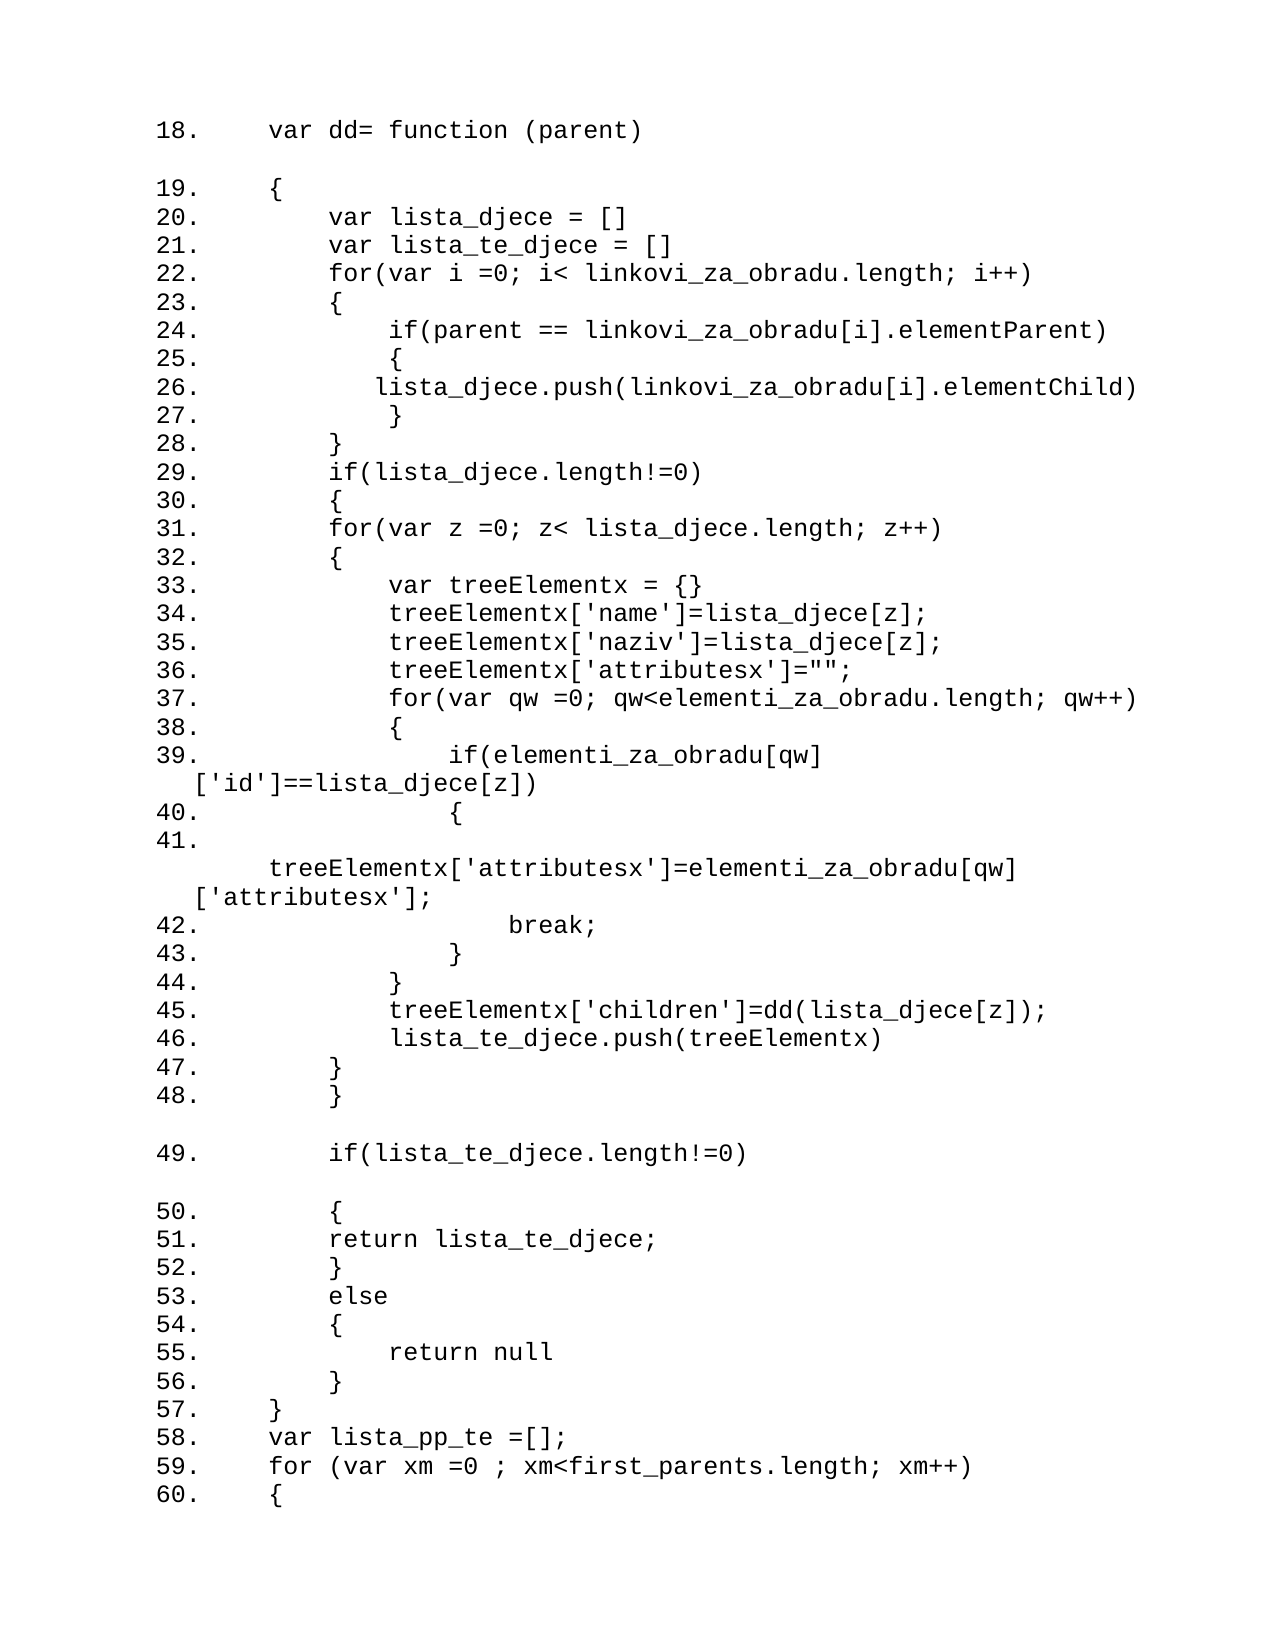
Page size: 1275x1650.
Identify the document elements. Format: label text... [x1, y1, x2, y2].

list var treeElementx = {} [156, 573, 1157, 601]
list } [156, 1054, 1157, 1083]
list if(elementi_za_obradu[qw]['id']==lista_djece[z]) [156, 743, 1157, 799]
list } [156, 969, 1157, 998]
list { [156, 1482, 1157, 1510]
list treeElementx['children']=dd(lista_djece[z]); [156, 998, 1157, 1026]
list } [156, 403, 1157, 431]
list else [156, 1283, 1157, 1312]
list { [156, 346, 1157, 374]
list treeElementx['naziv']=lista_djece[z]; [156, 629, 1157, 658]
list { [156, 544, 1157, 573]
list { [156, 488, 1157, 516]
list { [156, 289, 1157, 318]
list { [156, 1198, 1157, 1227]
list { [156, 799, 1157, 828]
list return lista_te_djece; [156, 1227, 1157, 1255]
list lista_djece.push(linkovi_za_obradu[i].elementChild) [156, 374, 1157, 403]
list { [156, 1312, 1157, 1340]
list for(var i =0; i< linkovi_za_obradu.length; i++) [156, 261, 1157, 289]
list return null [156, 1340, 1157, 1368]
list if(parent == linkovi_za_obradu[i].elementParent) [156, 318, 1157, 346]
list } [156, 1255, 1157, 1283]
list var lista_djece = [] [156, 204, 1157, 233]
list if(lista_djece.length!=0) [156, 459, 1157, 488]
list var dd= function (parent) [156, 118, 1157, 146]
list treeElementx['name']=lista_djece[z]; [156, 601, 1157, 629]
list lista_te_djece.push(treeElementx) [156, 1026, 1157, 1054]
list for (var xm =0 ; xm<first_parents.length; xm++) [156, 1453, 1157, 1482]
list for(var z =0; z< lista_djece.length; z++) [156, 516, 1157, 544]
list var lista_pp_te =[]; [156, 1425, 1157, 1453]
list treeElementx['attributesx']=elementi_za_obradu[qw]['attributesx']; [156, 828, 1157, 913]
list { [156, 714, 1157, 743]
list for(var qw =0; qw<elementi_za_obradu.length; qw++) [156, 686, 1157, 714]
list var lista_te_djece = [] [156, 233, 1157, 261]
list break; [156, 913, 1157, 941]
list } [156, 941, 1157, 969]
list } [156, 1397, 1157, 1425]
list } [156, 431, 1157, 459]
list treeElementx['attributesx']=""; [156, 658, 1157, 686]
list if(lista_te_djece.length!=0) [156, 1140, 1157, 1169]
list } [156, 1368, 1157, 1397]
list { [156, 176, 1157, 204]
list } [156, 1083, 1157, 1111]
